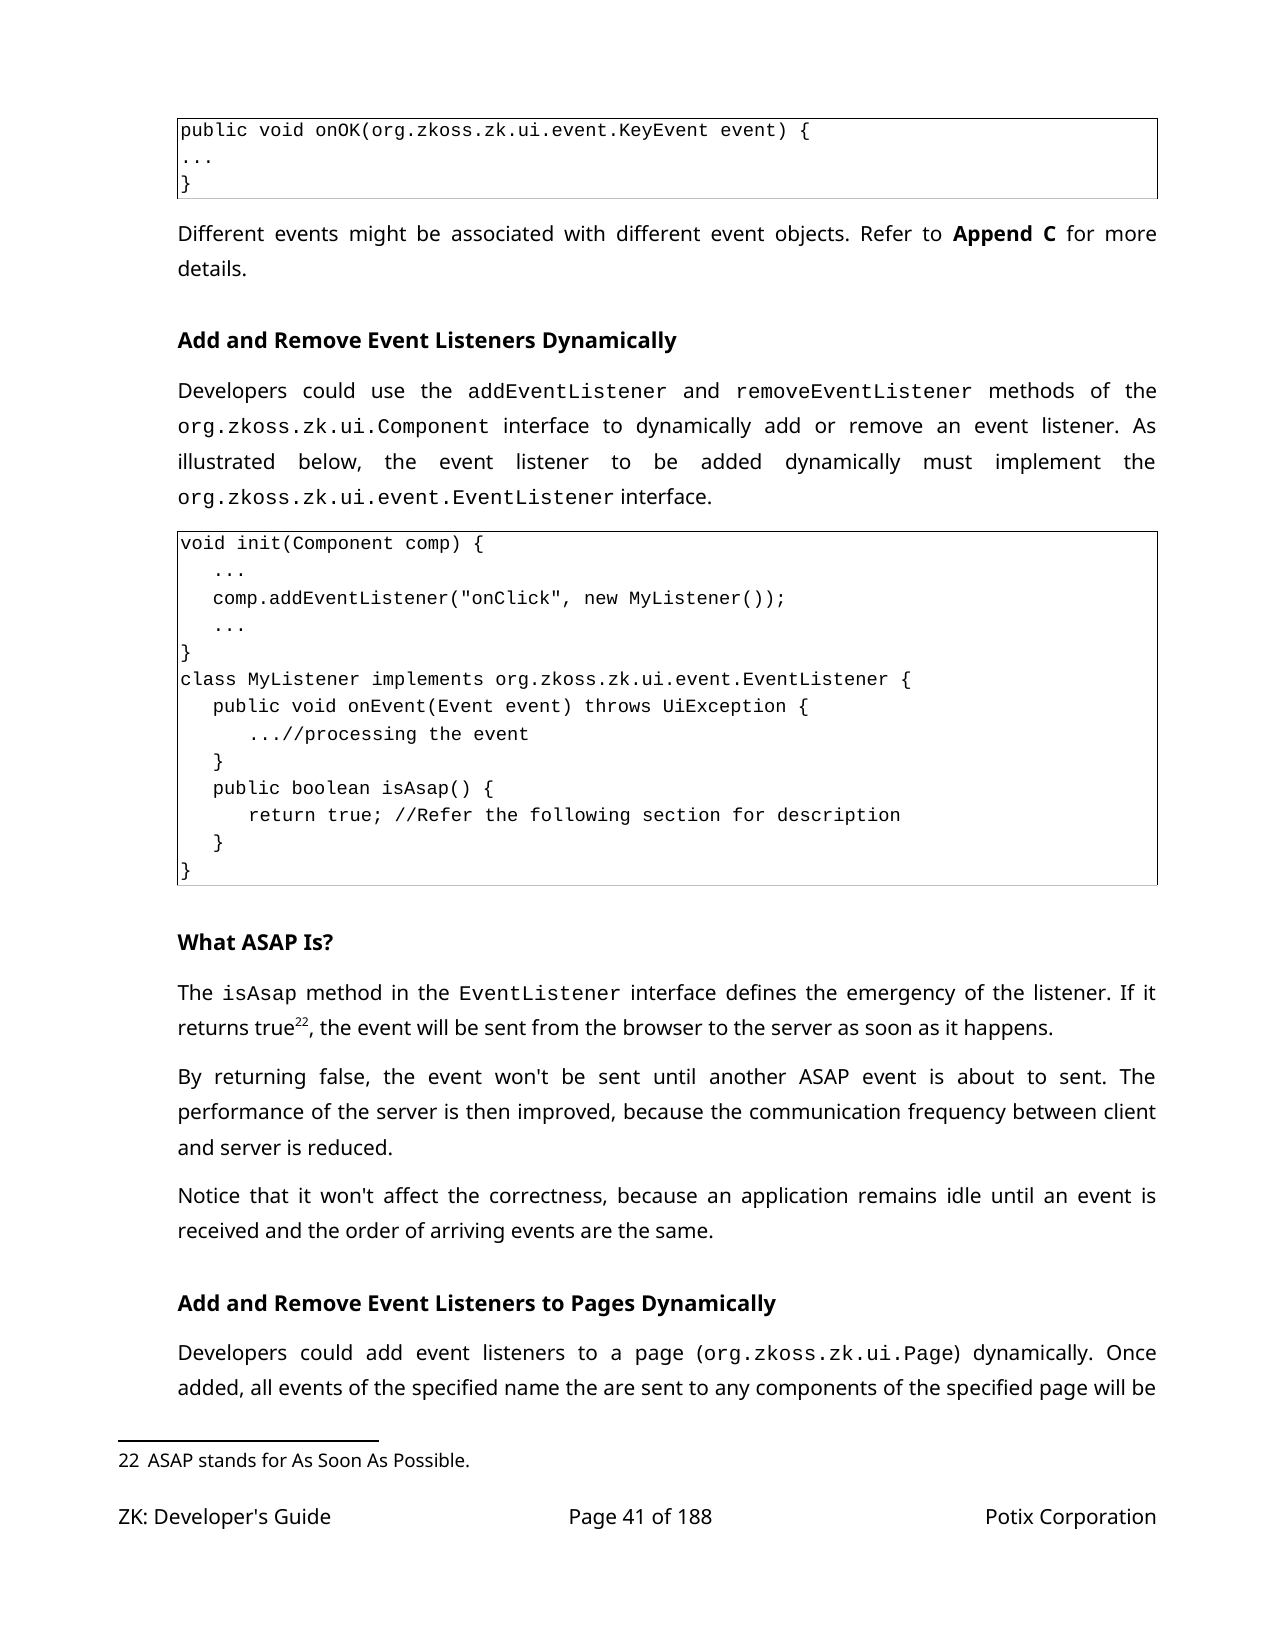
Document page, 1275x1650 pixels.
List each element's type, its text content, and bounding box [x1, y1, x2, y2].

text public void onOK(org.zkoss.zk.ui.event.KeyEvent event) { ... } [178, 119, 1157, 198]
text } [178, 749, 1157, 773]
text public boolean isAsap() { [178, 776, 1157, 800]
text } [178, 640, 1157, 664]
text comp.addEventListener("onClick", new MyListener()); [178, 586, 1157, 610]
subtitle Add and Remove Event Listeners to Pages Dynamically [177, 1287, 1157, 1317]
subtitle What ASAP Is? [177, 927, 1157, 957]
text class MyListener implements org.zkoss.zk.ui.event.EventListener { [178, 667, 1157, 691]
text public void onEvent(Event event) throws UiException { [178, 694, 1157, 718]
text } [178, 857, 1157, 885]
text ASAP stands for As Soon As Possible. [118, 1447, 1157, 1473]
text ... [178, 613, 1157, 637]
text Developers could add event listeners to a page (org.zkoss.zk.ui.Page) dynamically. Once added, all events of the specified name the are sent to any components of the specified page will be [177, 1338, 1157, 1402]
text Different events might be associated with different event objects. Refer to Append C for more details. [177, 219, 1157, 283]
text void init(Component comp) { [178, 532, 1157, 555]
text ... [178, 558, 1157, 583]
text ...//processing the event [178, 721, 1157, 746]
text Notice that it won't affect the correctness, because an application remains idle until an event is received and the order of arriving events are the same. [177, 1181, 1157, 1245]
subtitle Add and Remove Event Listeners Dynamically [177, 325, 1157, 355]
text } [178, 830, 1157, 854]
text The isAsap method in the EventListener interface defines the emergency of the listener. If it returns true, the event will be sent from the browser to the server as soon as it happens. [177, 978, 1157, 1042]
text return true; //Refer the following section for description [178, 803, 1157, 827]
text By returning false, the event won't be sent until another ASAP event is about to sent. The performance of the server is then improved, because the communication frequency between client and server is reduced. [177, 1062, 1157, 1161]
text Developers could use the addEventListener and removeEventListener methods of the org.zkoss.zk.ui.Component interface to dynamically add or remove an event listener. As illustrated below, the event listener to be added dynamically must implement the org.zkoss.zk.ui.event.EventListener interface. [177, 376, 1157, 511]
